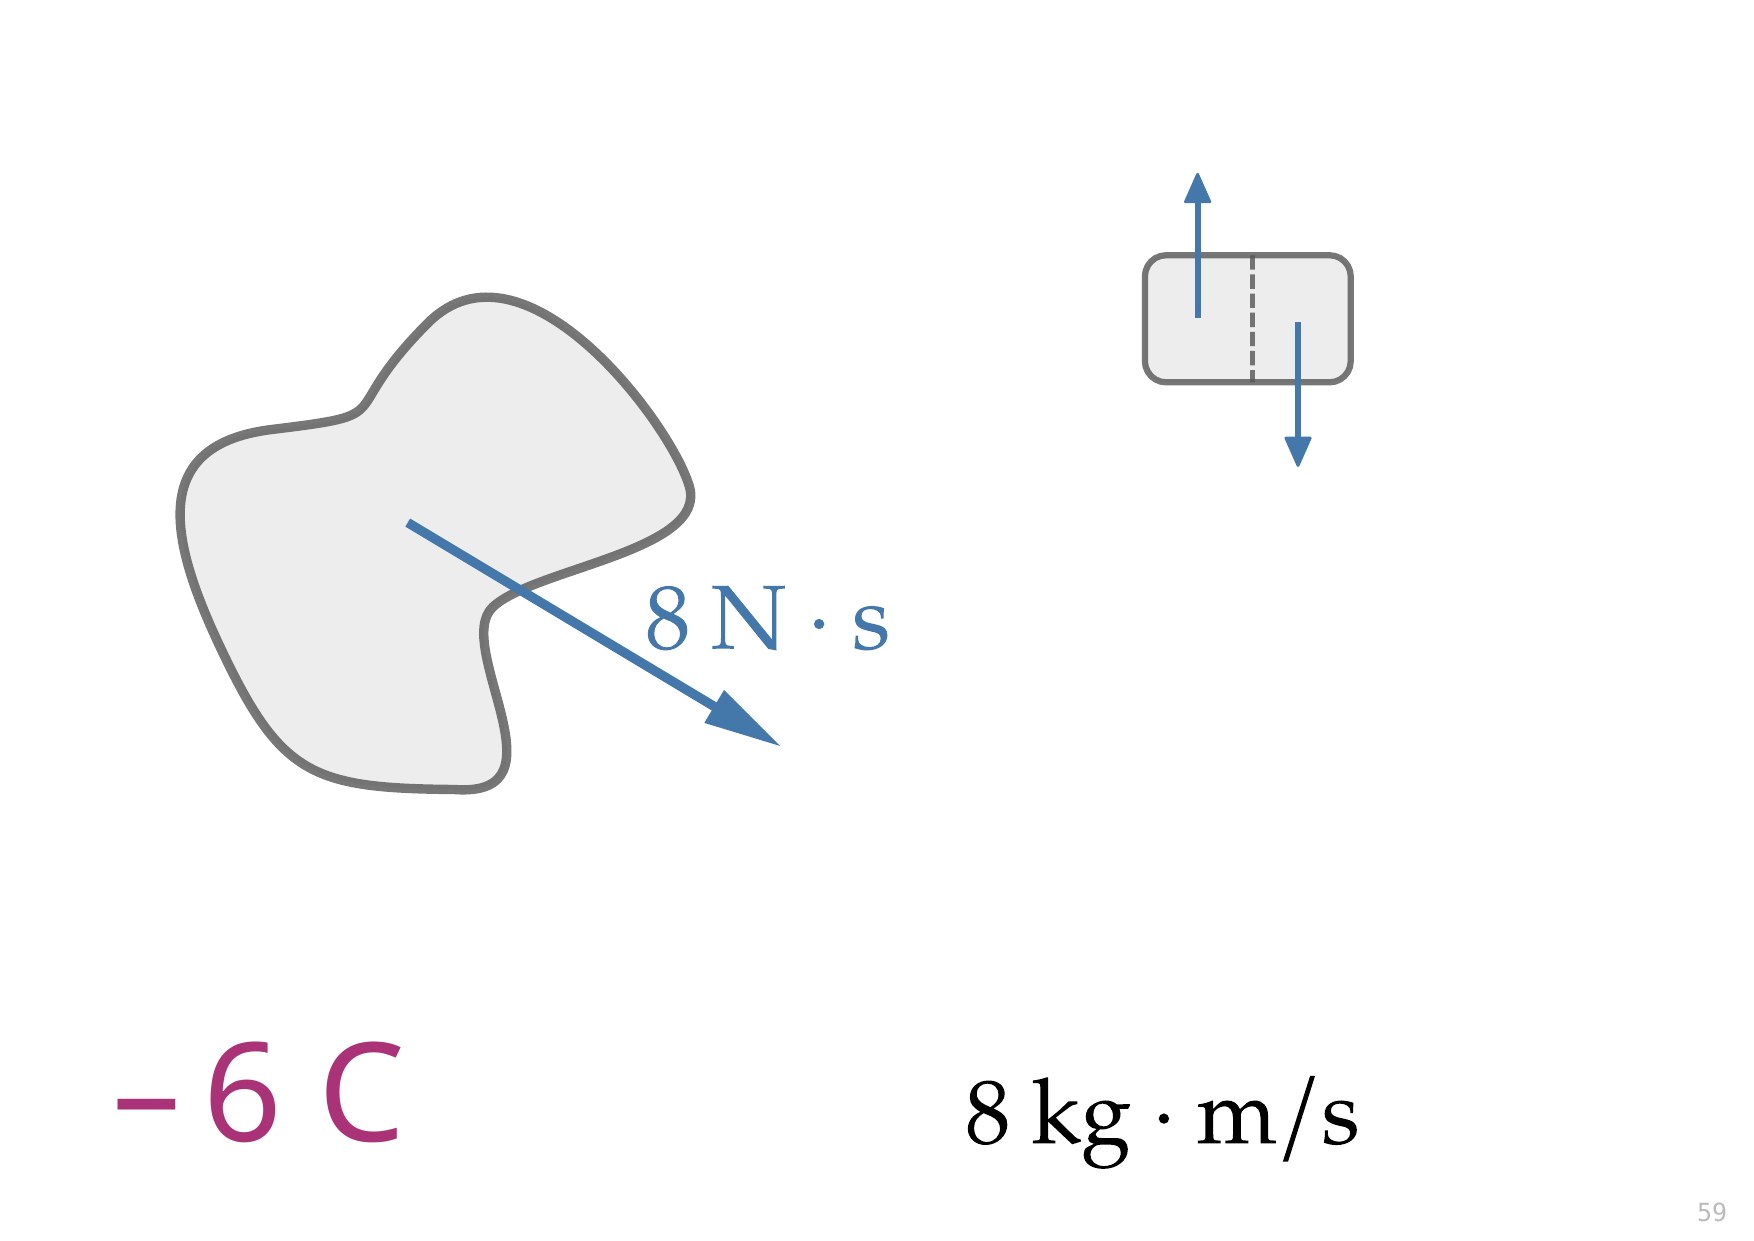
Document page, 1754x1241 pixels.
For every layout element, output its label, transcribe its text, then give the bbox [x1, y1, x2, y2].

text_box [1144, 255, 1351, 383]
text_box – 6 C [97, 986, 414, 1139]
text_box [1282, 1075, 1316, 1162]
text_box [1323, 1100, 1357, 1146]
text_box [1032, 1077, 1081, 1145]
text_box [813, 618, 825, 630]
text_box [967, 1080, 1008, 1146]
text_box [1197, 1100, 1276, 1144]
text_box [1083, 1100, 1131, 1169]
text_box [1158, 1113, 1170, 1124]
text_box [854, 605, 888, 651]
text_box [712, 585, 785, 651]
text_box [647, 585, 688, 651]
text_box [180, 297, 691, 790]
